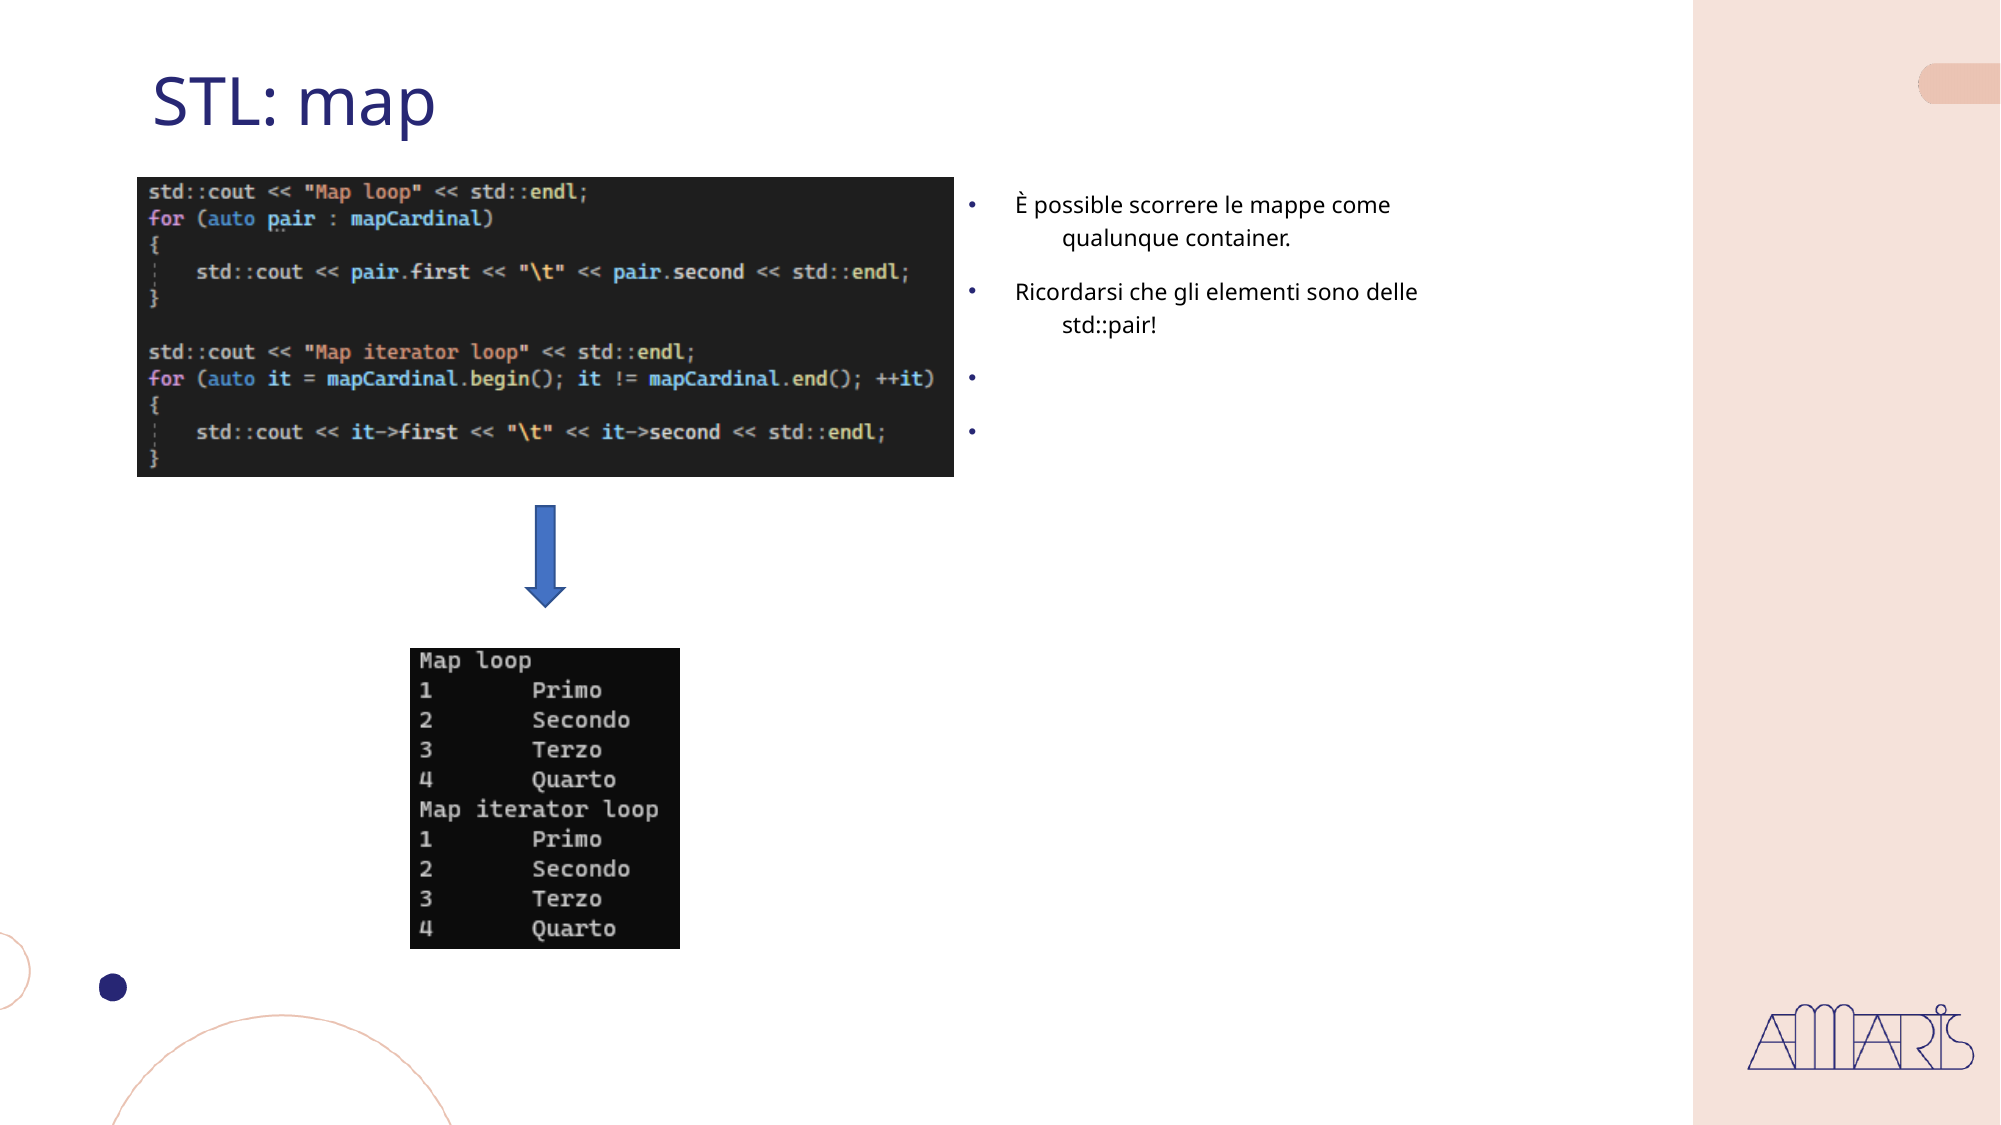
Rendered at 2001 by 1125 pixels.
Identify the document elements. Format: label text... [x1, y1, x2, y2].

text_box [526, 506, 565, 607]
title STL: map [137, 59, 1577, 148]
picture [137, 177, 954, 477]
picture [410, 648, 680, 949]
text_box È possible scorrere le mappe come qualunque container. Ricordarsi che gli elementi sono delle std::pair! [953, 177, 1524, 453]
